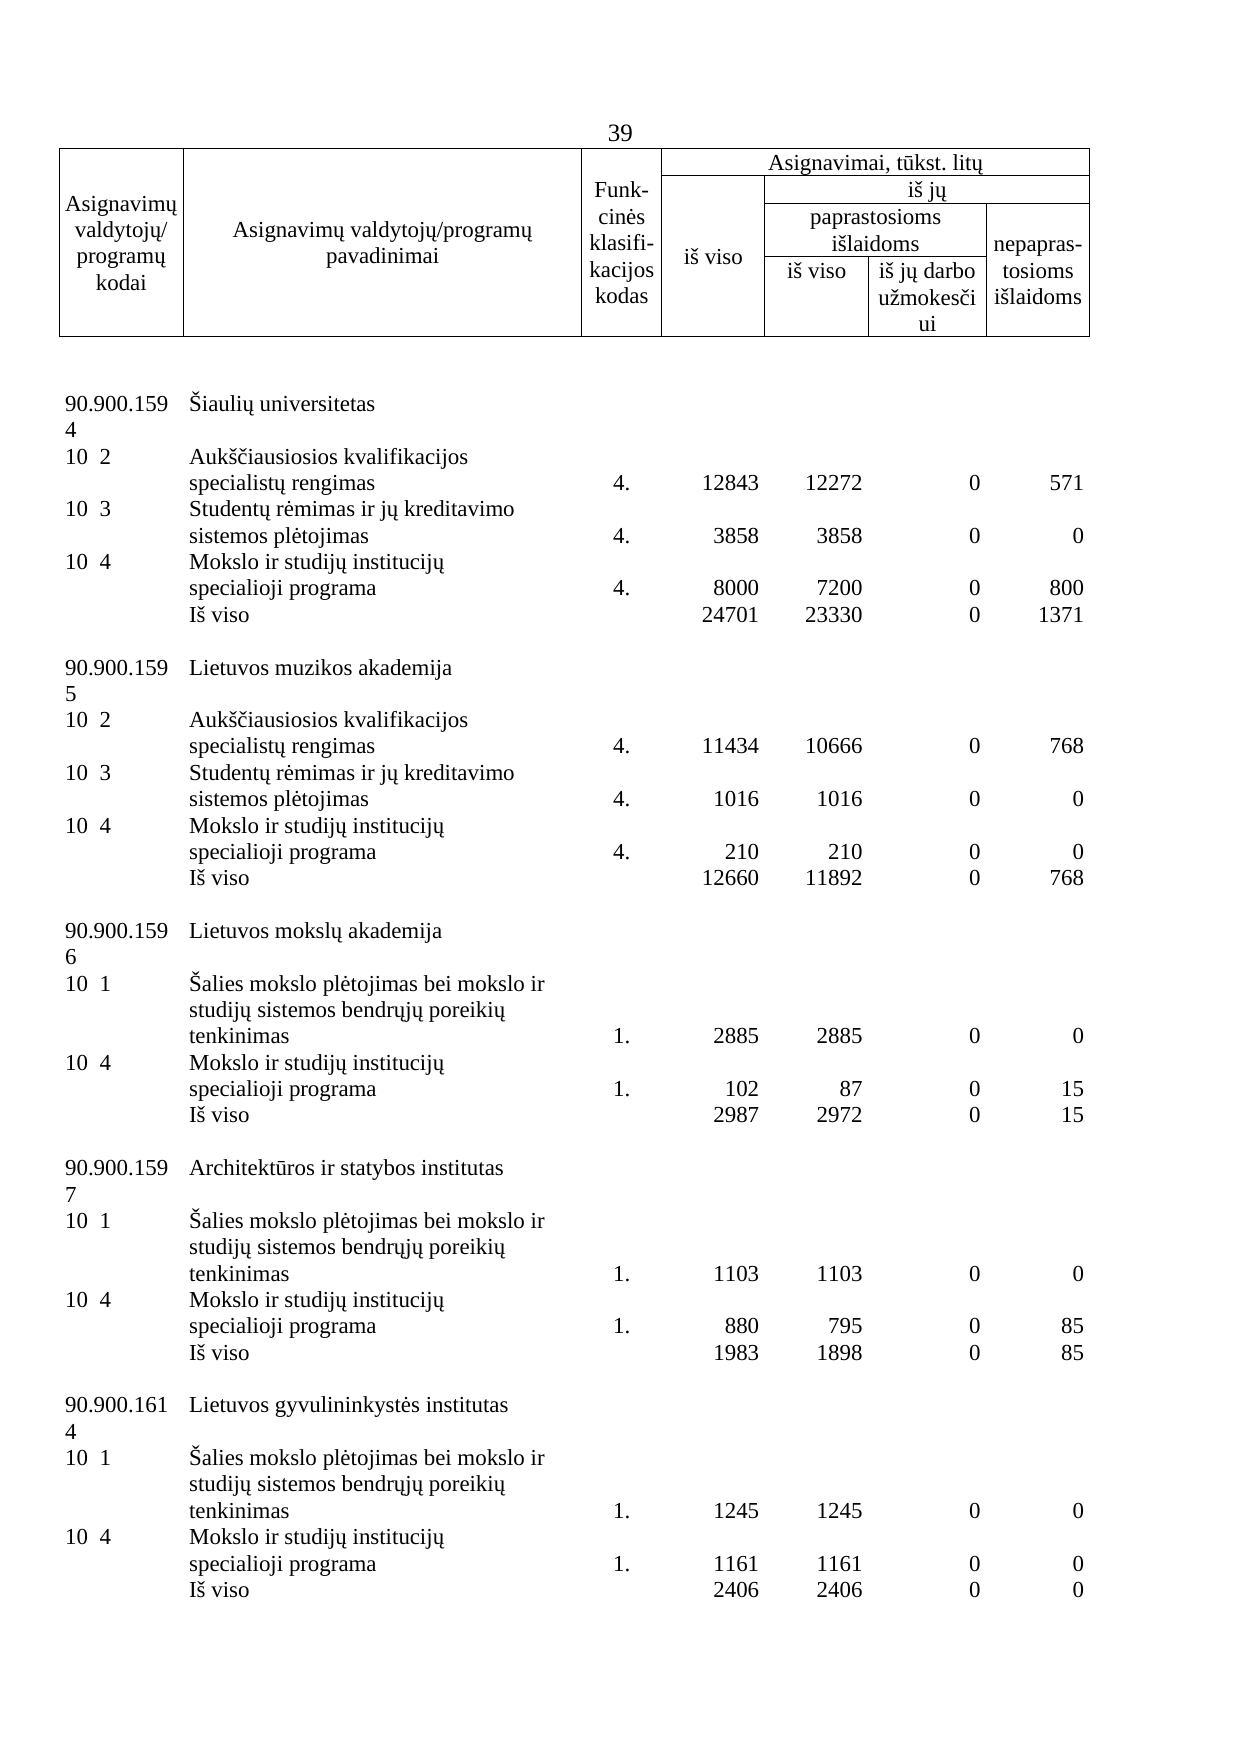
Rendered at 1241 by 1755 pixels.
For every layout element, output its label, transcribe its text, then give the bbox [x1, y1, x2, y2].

table_cell [59, 1233, 183, 1260]
table_cell 0 [868, 733, 986, 759]
table_cell [868, 364, 986, 390]
table_cell 1016 [765, 785, 868, 812]
table_cell [661, 627, 765, 653]
table_cell Studentų rėmimas ir jų kreditavimo [183, 759, 582, 785]
table_cell [59, 601, 183, 627]
table_cell 0 [868, 1102, 986, 1128]
table_cell 10 4 [59, 548, 183, 574]
table_cell [59, 364, 183, 390]
table_cell 15 [986, 1102, 1089, 1128]
table_cell Studentų rėmimas ir jų kreditavimo [183, 495, 582, 522]
table_cell 0 [986, 785, 1089, 812]
table_cell [183, 1365, 582, 1391]
table_cell 210 [765, 838, 868, 864]
table_cell 10666 [765, 733, 868, 759]
table_cell Mokslo ir studijų institucijų [183, 812, 582, 838]
table_cell 12843 [661, 469, 765, 495]
table_cell [661, 759, 765, 785]
table_cell [661, 1523, 765, 1549]
table_cell 90.900.1597 [59, 1154, 183, 1207]
table_cell 2406 [661, 1576, 765, 1602]
table_cell 1. [582, 1313, 661, 1339]
table_cell [59, 1550, 183, 1576]
table_cell 4. [582, 838, 661, 864]
table_cell [661, 996, 765, 1022]
table_cell [765, 1444, 868, 1471]
table_cell [868, 1286, 986, 1312]
table_cell [765, 390, 868, 443]
table_cell 1161 [765, 1550, 868, 1576]
table_cell [986, 654, 1089, 706]
table_cell Iš viso [183, 864, 582, 891]
table_cell 768 [986, 864, 1089, 891]
table_cell studijų sistemos bendrųjų poreikių [183, 1471, 582, 1497]
table_cell [582, 654, 661, 706]
table_cell [183, 337, 582, 364]
table_cell Mokslo ir studijų institucijų [183, 1049, 582, 1075]
table_cell 3858 [765, 522, 868, 548]
table_cell 1245 [661, 1497, 765, 1523]
table_cell [661, 917, 765, 970]
table_cell 87 [765, 1075, 868, 1102]
table_cell [59, 996, 183, 1022]
table_cell [868, 1233, 986, 1260]
table_cell [582, 1339, 661, 1365]
table_cell 2972 [765, 1102, 868, 1128]
table_cell 2885 [765, 1023, 868, 1049]
table_cell 4. [582, 733, 661, 759]
table_cell 90.900.1614 [59, 1391, 183, 1444]
table_cell 4. [582, 785, 661, 812]
table_cell [765, 495, 868, 522]
table_cell [582, 1444, 661, 1471]
table_cell [868, 1523, 986, 1549]
table_cell tenkinimas [183, 1260, 582, 1286]
table_cell [661, 1154, 765, 1207]
table_cell 90.900.1596 [59, 917, 183, 970]
table_cell [582, 337, 661, 364]
table_cell 0 [868, 1576, 986, 1602]
table_cell 1. [582, 1550, 661, 1576]
table_cell [868, 1365, 986, 1391]
table_cell 1103 [661, 1260, 765, 1286]
table_cell [765, 970, 868, 996]
table_cell 0 [868, 838, 986, 864]
table_cell [661, 1391, 765, 1444]
table_cell [986, 996, 1089, 1022]
table_cell [986, 706, 1089, 733]
table_cell 571 [986, 469, 1089, 495]
table_cell [582, 891, 661, 917]
table_cell [661, 812, 765, 838]
table_cell [986, 1049, 1089, 1075]
table_cell 2406 [765, 1576, 868, 1602]
table_cell iš viso [662, 176, 764, 336]
table_cell [986, 495, 1089, 522]
table_cell [765, 337, 868, 364]
table_cell [582, 1523, 661, 1549]
table_cell [59, 1313, 183, 1339]
table_cell 10 2 [59, 443, 183, 469]
table_cell [661, 548, 765, 574]
table_cell [59, 1365, 183, 1391]
table_cell [582, 1471, 661, 1497]
table_cell [582, 1391, 661, 1444]
table_cell [59, 522, 183, 548]
table_cell 0 [868, 1260, 986, 1286]
table_cell sistemos plėtojimas [183, 785, 582, 812]
table_cell [868, 1154, 986, 1207]
table_cell [582, 364, 661, 390]
table_cell 0 [868, 1339, 986, 1365]
table_cell 795 [765, 1313, 868, 1339]
table_cell 0 [986, 838, 1089, 864]
table_cell 4. [582, 469, 661, 495]
table_cell 24701 [661, 601, 765, 627]
table_cell 2885 [661, 1023, 765, 1049]
table_cell [661, 337, 765, 364]
table_cell 11892 [765, 864, 868, 891]
table_cell [765, 654, 868, 706]
table_cell [765, 706, 868, 733]
table_cell [582, 443, 661, 469]
table_cell Mokslo ir studijų institucijų [183, 548, 582, 574]
table_header Asignavimų valdytojų/ programų kodai [60, 149, 183, 336]
table_cell tenkinimas [183, 1497, 582, 1523]
table_cell [582, 627, 661, 653]
table_cell [582, 548, 661, 574]
table_cell 0 [868, 785, 986, 812]
table_cell 2987 [661, 1102, 765, 1128]
table_cell [986, 1128, 1089, 1154]
table_cell [765, 891, 868, 917]
table_cell 23330 [765, 601, 868, 627]
table_cell 12272 [765, 469, 868, 495]
table_cell [765, 1365, 868, 1391]
table_cell Iš viso [183, 601, 582, 627]
table_cell 10 4 [59, 812, 183, 838]
table_cell 0 [868, 575, 986, 601]
table_cell [661, 1128, 765, 1154]
table_cell iš jų [765, 176, 1089, 202]
table_cell [661, 1207, 765, 1233]
table_cell 1. [582, 1075, 661, 1102]
table_cell 880 [661, 1313, 765, 1339]
table_cell 10 3 [59, 759, 183, 785]
table_cell [868, 1471, 986, 1497]
table_cell [661, 443, 765, 469]
table_cell 210 [661, 838, 765, 864]
table_cell [59, 785, 183, 812]
table_cell [661, 1233, 765, 1260]
table_cell [661, 891, 765, 917]
table_cell Šalies mokslo plėtojimas bei mokslo ir [183, 1207, 582, 1233]
table_cell 102 [661, 1075, 765, 1102]
table_cell 1371 [986, 601, 1089, 627]
table_cell 10 4 [59, 1523, 183, 1549]
table_cell specialioji programa [183, 575, 582, 601]
table_cell [868, 1128, 986, 1154]
table_cell [868, 548, 986, 574]
table_cell [986, 759, 1089, 785]
table_cell [986, 1233, 1089, 1260]
table_cell [661, 1365, 765, 1391]
table_cell [868, 495, 986, 522]
table_cell [765, 1391, 868, 1444]
table_cell [986, 1207, 1089, 1233]
table_cell [582, 864, 661, 891]
table_cell [868, 1207, 986, 1233]
table_cell [59, 1339, 183, 1365]
table_cell Mokslo ir studijų institucijų [183, 1523, 582, 1549]
table_cell 12660 [661, 864, 765, 891]
table_cell [582, 495, 661, 522]
table_cell 1245 [765, 1497, 868, 1523]
table_cell specialistų rengimas [183, 469, 582, 495]
table_cell 1898 [765, 1339, 868, 1365]
table_cell [59, 1128, 183, 1154]
table_cell [765, 996, 868, 1022]
table_cell [582, 1233, 661, 1260]
table_cell 1016 [661, 785, 765, 812]
table_cell Aukščiausiosios kvalifikacijos [183, 706, 582, 733]
table_cell 4. [582, 575, 661, 601]
table_cell [59, 627, 183, 653]
table_cell [59, 891, 183, 917]
table_cell 10 4 [59, 1286, 183, 1312]
table_cell [765, 548, 868, 574]
table_cell [183, 1128, 582, 1154]
table_cell [986, 1286, 1089, 1312]
table_cell [59, 1497, 183, 1523]
table_cell 0 [868, 1550, 986, 1576]
table_cell 4. [582, 522, 661, 548]
table_cell [59, 1260, 183, 1286]
table_cell [986, 1444, 1089, 1471]
table_cell 1103 [765, 1260, 868, 1286]
table_cell studijų sistemos bendrųjų poreikių [183, 996, 582, 1022]
table_cell [868, 654, 986, 706]
table_cell 1983 [661, 1339, 765, 1365]
table_cell Aukščiausiosios kvalifikacijos [183, 443, 582, 469]
table_cell [986, 364, 1089, 390]
table_cell Lietuvos mokslų akademija [183, 917, 582, 970]
table_cell [868, 917, 986, 970]
table_header Asignavimai, tūkst. litų [662, 149, 1089, 175]
table_cell [59, 1023, 183, 1049]
table_cell [868, 443, 986, 469]
table_cell [582, 1576, 661, 1602]
table_cell [868, 337, 986, 364]
table_cell [765, 627, 868, 653]
table_cell [661, 1444, 765, 1471]
table_cell Lietuvos gyvulininkystės institutas [183, 1391, 582, 1444]
table_cell [986, 970, 1089, 996]
table_cell 10 4 [59, 1049, 183, 1075]
table_cell [582, 601, 661, 627]
table_cell [765, 812, 868, 838]
table_cell [986, 1365, 1089, 1391]
table_cell [59, 469, 183, 495]
table_cell [765, 1207, 868, 1233]
table_cell 1. [582, 1260, 661, 1286]
table_cell [661, 1286, 765, 1312]
table_cell [765, 1233, 868, 1260]
table_cell 0 [986, 1576, 1089, 1602]
table_cell [986, 337, 1089, 364]
table_cell specialistų rengimas [183, 733, 582, 759]
table_cell 0 [868, 1313, 986, 1339]
table_cell Šalies mokslo plėtojimas bei mokslo ir [183, 1444, 582, 1471]
table_cell [59, 337, 183, 364]
table_cell 10 2 [59, 706, 183, 733]
table_cell nepapras-tosioms išlaidoms [987, 204, 1089, 336]
table_cell [183, 627, 582, 653]
table_cell 1. [582, 1023, 661, 1049]
table_cell 0 [986, 522, 1089, 548]
table_cell Iš viso [183, 1576, 582, 1602]
table_cell [661, 706, 765, 733]
table_cell [986, 1154, 1089, 1207]
table_cell [986, 443, 1089, 469]
table_cell [868, 970, 986, 996]
table_cell [765, 1471, 868, 1497]
table_cell 10 1 [59, 1207, 183, 1233]
table_cell [582, 1207, 661, 1233]
table_cell [59, 838, 183, 864]
table_cell [59, 1576, 183, 1602]
table_cell [582, 917, 661, 970]
table_cell paprastosioms išlaidoms [765, 204, 986, 256]
table_cell Architektūros ir statybos institutas [183, 1154, 582, 1207]
table_cell 1161 [661, 1550, 765, 1576]
table_cell [582, 996, 661, 1022]
table_cell [582, 812, 661, 838]
table_cell [59, 1075, 183, 1102]
table_cell [868, 759, 986, 785]
table_cell Mokslo ir studijų institucijų [183, 1286, 582, 1312]
table_cell Šiaulių universitetas [183, 390, 582, 443]
table_cell 3858 [661, 522, 765, 548]
table_cell specialioji programa [183, 1313, 582, 1339]
table_cell [986, 891, 1089, 917]
table_cell [868, 1444, 986, 1471]
table_cell [765, 1128, 868, 1154]
table_cell Iš viso [183, 1339, 582, 1365]
table_cell [183, 891, 582, 917]
table_cell [582, 970, 661, 996]
table_cell [765, 1523, 868, 1549]
table_cell Lietuvos muzikos akademija [183, 654, 582, 706]
table_cell 90.900.1594 [59, 390, 183, 443]
table_cell [183, 364, 582, 390]
table_cell [59, 575, 183, 601]
table_cell specialioji programa [183, 1550, 582, 1576]
table_cell [868, 996, 986, 1022]
table_cell [661, 364, 765, 390]
table_cell [765, 364, 868, 390]
table_cell specialioji programa [183, 838, 582, 864]
table_cell 7200 [765, 575, 868, 601]
table_cell 800 [986, 575, 1089, 601]
table_cell 0 [986, 1260, 1089, 1286]
table_cell [765, 1286, 868, 1312]
table_cell [765, 917, 868, 970]
table_cell [765, 443, 868, 469]
table_cell 0 [868, 864, 986, 891]
table_cell tenkinimas [183, 1023, 582, 1049]
table_cell 1. [582, 1497, 661, 1523]
table_cell [582, 759, 661, 785]
table_cell 0 [986, 1497, 1089, 1523]
table_cell 10 1 [59, 970, 183, 996]
table_cell iš jų darbo užmokesčiui [869, 257, 986, 336]
table_cell [868, 390, 986, 443]
table_cell [986, 1471, 1089, 1497]
table_cell [986, 1391, 1089, 1444]
table_header Asignavimų valdytojų/programų pavadinimai [184, 149, 581, 336]
table_cell [765, 759, 868, 785]
table_cell [986, 812, 1089, 838]
table_cell 0 [986, 1023, 1089, 1049]
table_cell 0 [868, 1497, 986, 1523]
table_cell [59, 733, 183, 759]
table_cell [582, 1128, 661, 1154]
table_cell [986, 917, 1089, 970]
table_cell [582, 1365, 661, 1391]
table_cell 0 [868, 601, 986, 627]
table_cell [661, 970, 765, 996]
table_cell 15 [986, 1075, 1089, 1102]
table_cell [582, 1102, 661, 1128]
table_cell [59, 1102, 183, 1128]
table_cell sistemos plėtojimas [183, 522, 582, 548]
table_cell [582, 1049, 661, 1075]
table_cell 85 [986, 1339, 1089, 1365]
table_cell [868, 891, 986, 917]
table_cell Iš viso [183, 1102, 582, 1128]
table_cell 0 [868, 1075, 986, 1102]
table_cell [582, 1286, 661, 1312]
table_cell 0 [986, 1550, 1089, 1576]
table_cell [661, 1471, 765, 1497]
table_cell 10 1 [59, 1444, 183, 1471]
table_cell [868, 1391, 986, 1444]
table_cell 0 [868, 1023, 986, 1049]
table_cell [765, 1049, 868, 1075]
table_cell Šalies mokslo plėtojimas bei mokslo ir [183, 970, 582, 996]
table_cell 768 [986, 733, 1089, 759]
table_cell [868, 627, 986, 653]
table_cell 0 [868, 469, 986, 495]
table_cell [582, 390, 661, 443]
table_cell [868, 1049, 986, 1075]
table_cell [986, 390, 1089, 443]
table_cell studijų sistemos bendrųjų poreikių [183, 1233, 582, 1260]
table_cell 85 [986, 1313, 1089, 1339]
table_cell 8000 [661, 575, 765, 601]
table_cell [661, 495, 765, 522]
table_cell [868, 812, 986, 838]
table_cell [582, 1154, 661, 1207]
table_cell 10 3 [59, 495, 183, 522]
table_cell [59, 1471, 183, 1497]
table_cell 0 [868, 522, 986, 548]
table_cell [986, 1523, 1089, 1549]
table_cell [59, 864, 183, 891]
table_cell specialioji programa [183, 1075, 582, 1102]
table_cell 11434 [661, 733, 765, 759]
table_cell [868, 706, 986, 733]
table_cell [582, 706, 661, 733]
table_header Funk-cinės klasifi-kacijos kodas [582, 149, 661, 336]
table_cell [661, 390, 765, 443]
table_cell 90.900.1595 [59, 654, 183, 706]
table_cell [661, 1049, 765, 1075]
table_cell [765, 1154, 868, 1207]
table_cell [661, 654, 765, 706]
table_cell [986, 548, 1089, 574]
table_cell [986, 627, 1089, 653]
table_cell iš viso [765, 257, 868, 336]
